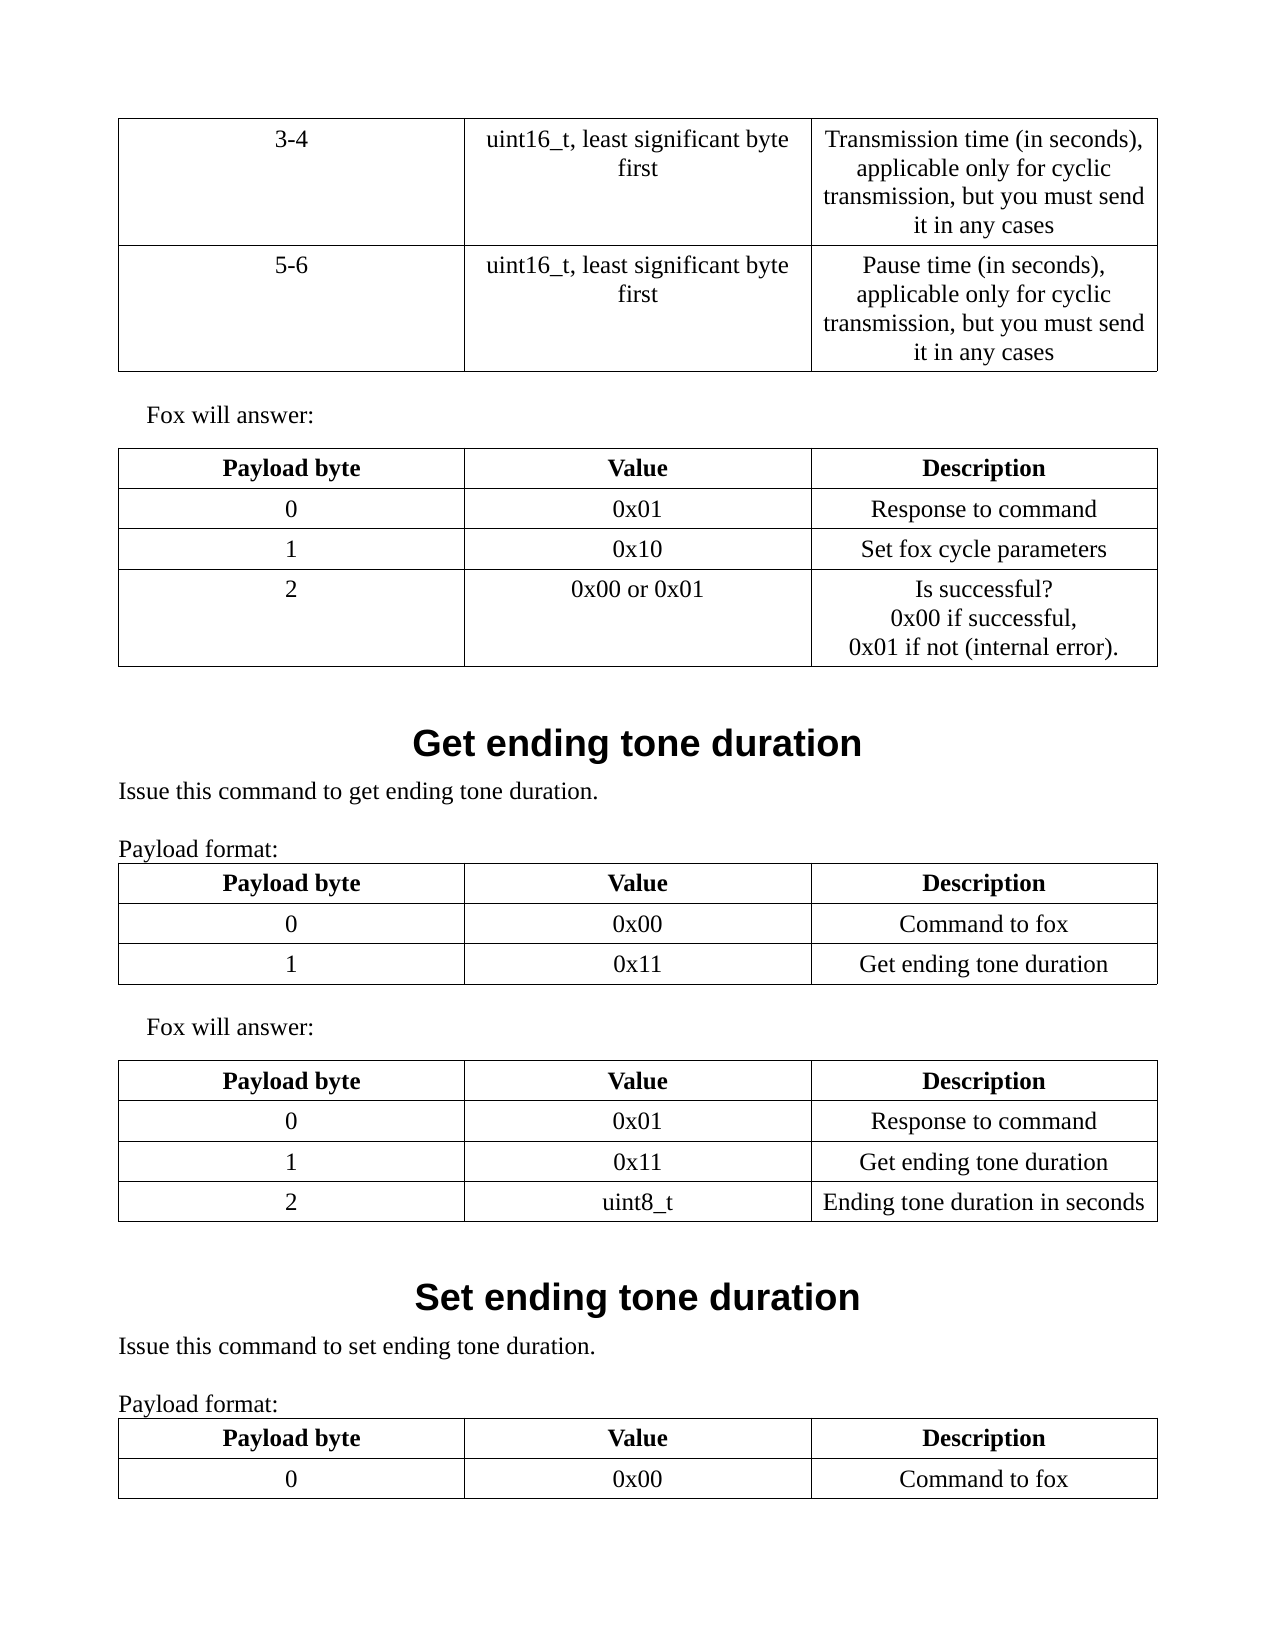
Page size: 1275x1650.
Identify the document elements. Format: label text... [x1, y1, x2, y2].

table_cell uint16_t, least significant byte first [465, 119, 811, 245]
text Fox will answer: [118, 1012, 1157, 1041]
table_cell 0x01 [465, 1101, 811, 1141]
table_cell 0 [119, 1459, 464, 1498]
table_cell 2 [119, 570, 464, 666]
table_cell uint16_t, least significant byte first [465, 246, 811, 371]
table_cell 0x00 [465, 904, 811, 943]
table_cell Pause time (in seconds), applicable only for cyclic transmission, but you must send it in any cases [812, 246, 1157, 371]
table_cell 0x10 [465, 529, 811, 569]
table_header Payload byte [119, 1061, 464, 1100]
table_header Description [812, 1061, 1157, 1100]
text Issue this command to set ending tone duration. [118, 1331, 1157, 1360]
table_cell 0x01 [465, 489, 811, 528]
subtitle Get ending tone duration [118, 720, 1157, 764]
table_cell 0x00 or 0x01 [465, 570, 811, 666]
table_cell 0 [119, 904, 464, 943]
table_cell Command to fox [812, 1459, 1157, 1498]
table_header Value [465, 1061, 811, 1100]
table_cell 2 [119, 1182, 464, 1221]
text Fox will answer: [118, 400, 1157, 429]
table_cell 0x11 [465, 1142, 811, 1181]
table_cell 1 [119, 1142, 464, 1181]
subtitle Set ending tone duration [118, 1275, 1157, 1319]
table_header Description [812, 864, 1157, 903]
text Issue this command to get ending tone duration. [118, 776, 1157, 805]
text Payload format: [118, 834, 1157, 863]
table_cell Response to command [812, 489, 1157, 528]
table_header Payload byte [119, 864, 464, 903]
table_cell 1 [119, 944, 464, 984]
table_cell Command to fox [812, 904, 1157, 943]
table_cell Get ending tone duration [812, 1142, 1157, 1181]
table_header Description [812, 1419, 1157, 1458]
table_cell 1 [119, 529, 464, 569]
table_cell Ending tone duration in seconds [812, 1182, 1157, 1221]
table_cell 0 [119, 489, 464, 528]
table_cell 0x00 [465, 1459, 811, 1498]
table_header Description [812, 449, 1157, 488]
table_cell 3-4 [119, 119, 464, 245]
table_cell Transmission time (in seconds), applicable only for cyclic transmission, but you must send it in any cases [812, 119, 1157, 245]
table_cell 0 [119, 1101, 464, 1141]
table_cell Response to command [812, 1101, 1157, 1141]
text Payload format: [118, 1389, 1157, 1418]
table_header Value [465, 864, 811, 903]
table_header Value [465, 449, 811, 488]
table_header Payload byte [119, 449, 464, 488]
table_header Value [465, 1419, 811, 1458]
table_cell Set fox cycle parameters [812, 529, 1157, 569]
table_cell 5-6 [119, 246, 464, 371]
table_cell uint8_t [465, 1182, 811, 1221]
table_cell 0x11 [465, 944, 811, 984]
table_header Payload byte [119, 1419, 464, 1458]
table_cell Is successful? 0x00 if successful, 0x01 if not (internal error). [812, 570, 1157, 666]
table_cell Get ending tone duration [812, 944, 1157, 984]
